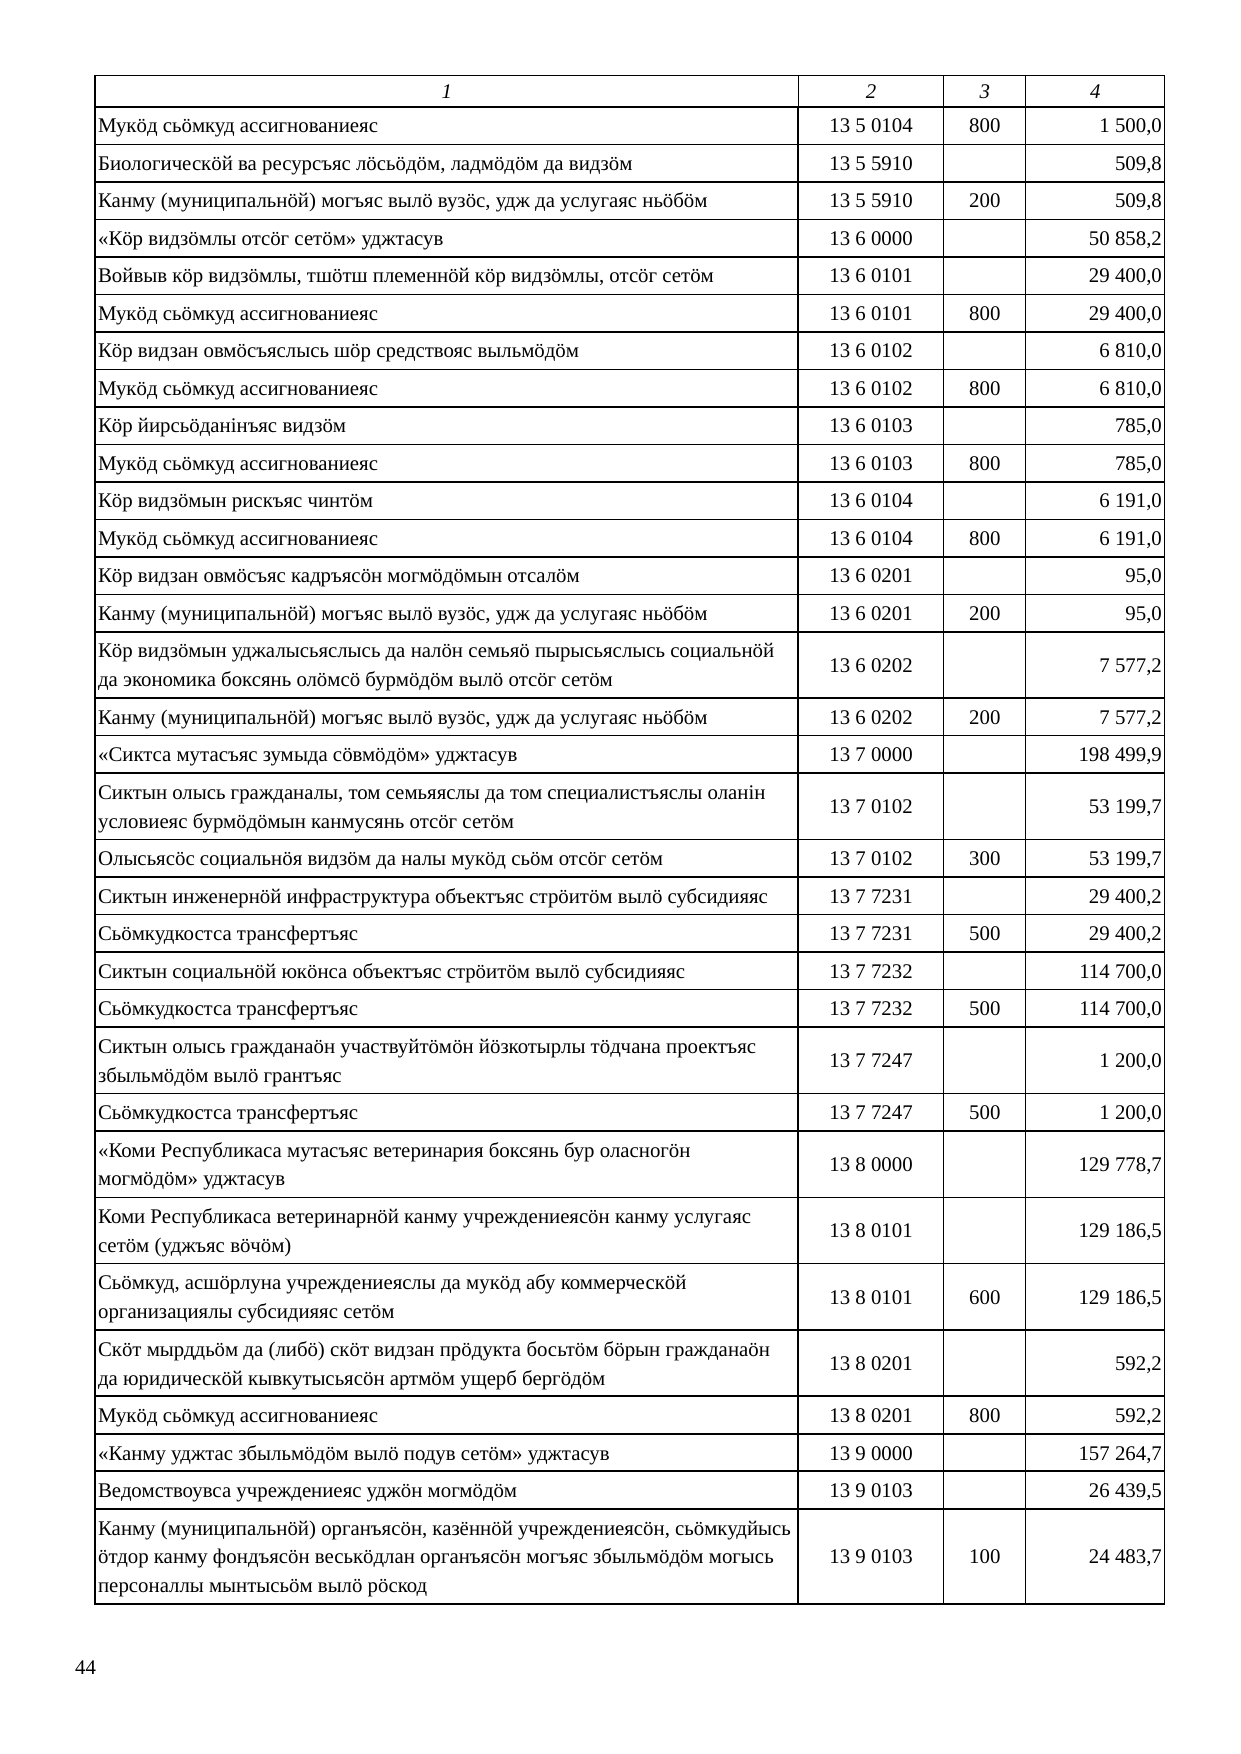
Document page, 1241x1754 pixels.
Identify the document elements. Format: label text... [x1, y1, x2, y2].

table_cell Кӧр видзӧмын рискъяс чинтӧм [96, 483, 797, 518]
table_cell 53 199,7 [1026, 840, 1164, 876]
table_cell 13 6 0202 [799, 633, 943, 697]
table_cell [944, 1028, 1025, 1092]
table_cell 13 6 0103 [799, 445, 943, 481]
table_cell Канму (муниципальнӧй) могъяс вылӧ вузӧс, удж да услугаяс ньӧбӧм [96, 183, 797, 218]
table_cell 500 [944, 915, 1025, 951]
table_cell [944, 483, 1025, 518]
table_cell 13 5 5910 [799, 145, 943, 181]
table_cell 13 6 0104 [799, 520, 943, 556]
table_cell [944, 633, 1025, 697]
table_cell 50 858,2 [1026, 220, 1164, 256]
table_cell 800 [944, 520, 1025, 556]
table_cell Олысьясӧс социальнӧя видзӧм да налы мукӧд сьӧм отсӧг сетӧм [96, 840, 797, 876]
table_cell Ведомствоувса учреждениеяс уджӧн могмӧдӧм [96, 1472, 797, 1508]
table_cell 6 810,0 [1026, 333, 1164, 368]
table_cell 26 439,5 [1026, 1472, 1164, 1508]
table_cell Биологическӧй ва ресурсъяс лӧсьӧдӧм, ладмӧдӧм да видзӧм [96, 145, 797, 181]
table_cell Сьӧмкуд, асшӧрлуна учреждениеяслы да мукӧд абу коммерческӧй организациялы субсидияяс сетӧм [96, 1264, 797, 1329]
table_cell 24 483,7 [1026, 1510, 1164, 1603]
table_cell 13 6 0102 [799, 333, 943, 368]
table_cell 29 400,0 [1026, 258, 1164, 293]
table_cell [944, 878, 1025, 914]
table_cell [944, 258, 1025, 293]
table_cell Мукӧд сьӧмкуд ассигнованиеяс [96, 445, 797, 481]
table_cell 785,0 [1026, 408, 1164, 443]
table_cell [944, 1132, 1025, 1196]
table_header 1 [96, 76, 798, 106]
table_cell 800 [944, 370, 1025, 406]
table_cell 114 700,0 [1026, 953, 1164, 989]
table_cell 13 9 0103 [799, 1510, 943, 1603]
table_cell 6 810,0 [1026, 370, 1164, 406]
table_cell «Сиктса мутасъяс зумыда сӧвмӧдӧм» уджтасув [96, 736, 797, 772]
table_cell 13 7 7231 [799, 915, 943, 951]
table_cell 13 6 0103 [799, 408, 943, 443]
table_cell Мукӧд сьӧмкуд ассигнованиеяс [96, 520, 797, 556]
table_cell 13 7 7232 [799, 990, 943, 1026]
table_cell 200 [944, 699, 1025, 735]
table_cell 129 186,5 [1026, 1198, 1164, 1263]
table_cell Сиктын социальнӧй юкӧнса объектъяс стрӧитӧм вылӧ субсидияяс [96, 953, 797, 989]
table_cell 13 8 0101 [799, 1198, 943, 1263]
table_cell 7 577,2 [1026, 633, 1164, 697]
table_cell 13 6 0202 [799, 699, 943, 735]
table_cell Скӧт мырддьӧм да (либӧ) скӧт видзан прӧдукта босьтӧм бӧрын гражданаӧн да юридическӧй кывкутысьясӧн артмӧм ущерб бергӧдӧм [96, 1331, 797, 1395]
table_cell 509,8 [1026, 145, 1164, 181]
table_cell 100 [944, 1510, 1025, 1603]
table_cell 200 [944, 183, 1025, 218]
table_cell 13 7 0000 [799, 736, 943, 772]
table_cell 13 6 0201 [799, 595, 943, 631]
table_cell 13 6 0201 [799, 558, 943, 593]
table_cell Сиктын инженернӧй инфраструктура объектъяс стрӧитӧм вылӧ субсидияяс [96, 878, 797, 914]
table_cell 6 191,0 [1026, 520, 1164, 556]
table_cell Кӧр видзан овмӧсъяслысь шӧр средствояс выльмӧдӧм [96, 333, 797, 368]
table_cell Канму (муниципальнӧй) могъяс вылӧ вузӧс, удж да услугаяс ньӧбӧм [96, 699, 797, 735]
table_cell Сьӧмкудкостса трансфертъяс [96, 915, 797, 951]
table_cell 129 186,5 [1026, 1264, 1164, 1329]
table_cell [944, 774, 1025, 839]
table_cell [944, 145, 1025, 181]
table_cell 53 199,7 [1026, 774, 1164, 839]
table_cell 13 6 0000 [799, 220, 943, 256]
table_cell 13 5 5910 [799, 183, 943, 218]
table_cell 785,0 [1026, 445, 1164, 481]
table_cell Войвыв кӧр видзӧмлы, тшӧтш племеннӧй кӧр видзӧмлы, отсӧг сетӧм [96, 258, 797, 293]
table_cell 95,0 [1026, 595, 1164, 631]
table_cell Мукӧд сьӧмкуд ассигнованиеяс [96, 370, 797, 406]
table_cell 13 8 0201 [799, 1397, 943, 1433]
table_cell 13 6 0102 [799, 370, 943, 406]
table_cell [944, 1198, 1025, 1263]
table_cell [944, 953, 1025, 989]
table_cell «Кӧр видзӧмлы отсӧг сетӧм» уджтасув [96, 220, 797, 256]
table_cell 1 500,0 [1026, 108, 1164, 143]
table_cell Мукӧд сьӧмкуд ассигнованиеяс [96, 295, 797, 331]
table_cell 13 8 0101 [799, 1264, 943, 1329]
table_cell Канму (муниципальнӧй) могъяс вылӧ вузӧс, удж да услугаяс ньӧбӧм [96, 595, 797, 631]
table_cell 592,2 [1026, 1397, 1164, 1433]
table_cell 13 7 7247 [799, 1028, 943, 1092]
table_cell 592,2 [1026, 1331, 1164, 1395]
table_cell [944, 736, 1025, 772]
table_cell 13 7 0102 [799, 840, 943, 876]
table_cell [944, 558, 1025, 593]
table_cell Сьӧмкудкостса трансфертъяс [96, 1094, 797, 1130]
table_cell [944, 333, 1025, 368]
table_cell 13 7 7232 [799, 953, 943, 989]
table_cell Мукӧд сьӧмкуд ассигнованиеяс [96, 1397, 797, 1433]
table_cell 13 6 0101 [799, 295, 943, 331]
table_cell 13 8 0000 [799, 1132, 943, 1196]
table_cell 29 400,2 [1026, 915, 1164, 951]
table_cell 7 577,2 [1026, 699, 1164, 735]
table_cell 800 [944, 108, 1025, 143]
table_header 3 [944, 76, 1025, 106]
table_cell 198 499,9 [1026, 736, 1164, 772]
table_cell 13 7 0102 [799, 774, 943, 839]
table_cell Мукӧд сьӧмкуд ассигнованиеяс [96, 108, 797, 143]
table_cell Сьӧмкудкостса трансфертъяс [96, 990, 797, 1026]
table_cell Кӧр видзӧмын уджалысьяслысь да налӧн семьяӧ пырысьяслысь социальнӧй да экономика боксянь олӧмсӧ бурмӧдӧм вылӧ отсӧг сетӧм [96, 633, 797, 697]
table_header 2 [799, 76, 943, 106]
table_cell 13 7 7247 [799, 1094, 943, 1130]
table_cell 1 200,0 [1026, 1094, 1164, 1130]
table_cell Канму (муниципальнӧй) органъясӧн, казённӧй учреждениеясӧн, сьӧмкудйысь ӧтдор канму фондъясӧн веськӧдлан органъясӧн могъяс збыльмӧдӧм могысь персоналлы мынтысьӧм вылӧ рӧскод [96, 1510, 797, 1603]
table_cell 129 778,7 [1026, 1132, 1164, 1196]
table_cell [944, 1435, 1025, 1470]
table_cell Сиктын олысь гражданаӧн участвуйтӧмӧн йӧзкотырлы тӧдчана проектъяс збыльмӧдӧм вылӧ грантъяс [96, 1028, 797, 1092]
table_cell 13 9 0103 [799, 1472, 943, 1508]
table_cell 13 6 0101 [799, 258, 943, 293]
table_cell Коми Республикаса ветеринарнӧй канму учреждениеясӧн канму услугаяс сетӧм (уджъяс вӧчӧм) [96, 1198, 797, 1263]
table_cell 157 264,7 [1026, 1435, 1164, 1470]
table_cell 500 [944, 1094, 1025, 1130]
table_cell [944, 1331, 1025, 1395]
table_cell Кӧр видзан овмӧсъяс кадръясӧн могмӧдӧмын отсалӧм [96, 558, 797, 593]
table_cell Кӧр йирсьӧданінъяс видзӧм [96, 408, 797, 443]
table_cell 13 6 0104 [799, 483, 943, 518]
table_header 4 [1026, 76, 1164, 106]
table_cell Сиктын олысь гражданалы, том семьяяслы да том специалистъяслы оланін условиеяс бурмӧдӧмын канмусянь отсӧг сетӧм [96, 774, 797, 839]
table_cell 1 200,0 [1026, 1028, 1164, 1092]
table_cell «Коми Республикаса мутасъяс ветеринария боксянь бур оласногӧн могмӧдӧм» уджтасув [96, 1132, 797, 1196]
table_cell 500 [944, 990, 1025, 1026]
table_cell [944, 220, 1025, 256]
table_cell [944, 1472, 1025, 1508]
table_cell 200 [944, 595, 1025, 631]
table_cell 29 400,2 [1026, 878, 1164, 914]
table_cell 13 8 0201 [799, 1331, 943, 1395]
table_cell 6 191,0 [1026, 483, 1164, 518]
table_cell 13 5 0104 [799, 108, 943, 143]
table_cell 509,8 [1026, 183, 1164, 218]
table_cell [944, 408, 1025, 443]
table_cell 600 [944, 1264, 1025, 1329]
table_cell 13 9 0000 [799, 1435, 943, 1470]
table_cell 300 [944, 840, 1025, 876]
table_cell 29 400,0 [1026, 295, 1164, 331]
table_cell 800 [944, 445, 1025, 481]
table_cell «Канму уджтас збыльмӧдӧм вылӧ подув сетӧм» уджтасув [96, 1435, 797, 1470]
table_cell 95,0 [1026, 558, 1164, 593]
table_cell 114 700,0 [1026, 990, 1164, 1026]
table_cell 800 [944, 295, 1025, 331]
table_cell 800 [944, 1397, 1025, 1433]
table_cell 13 7 7231 [799, 878, 943, 914]
